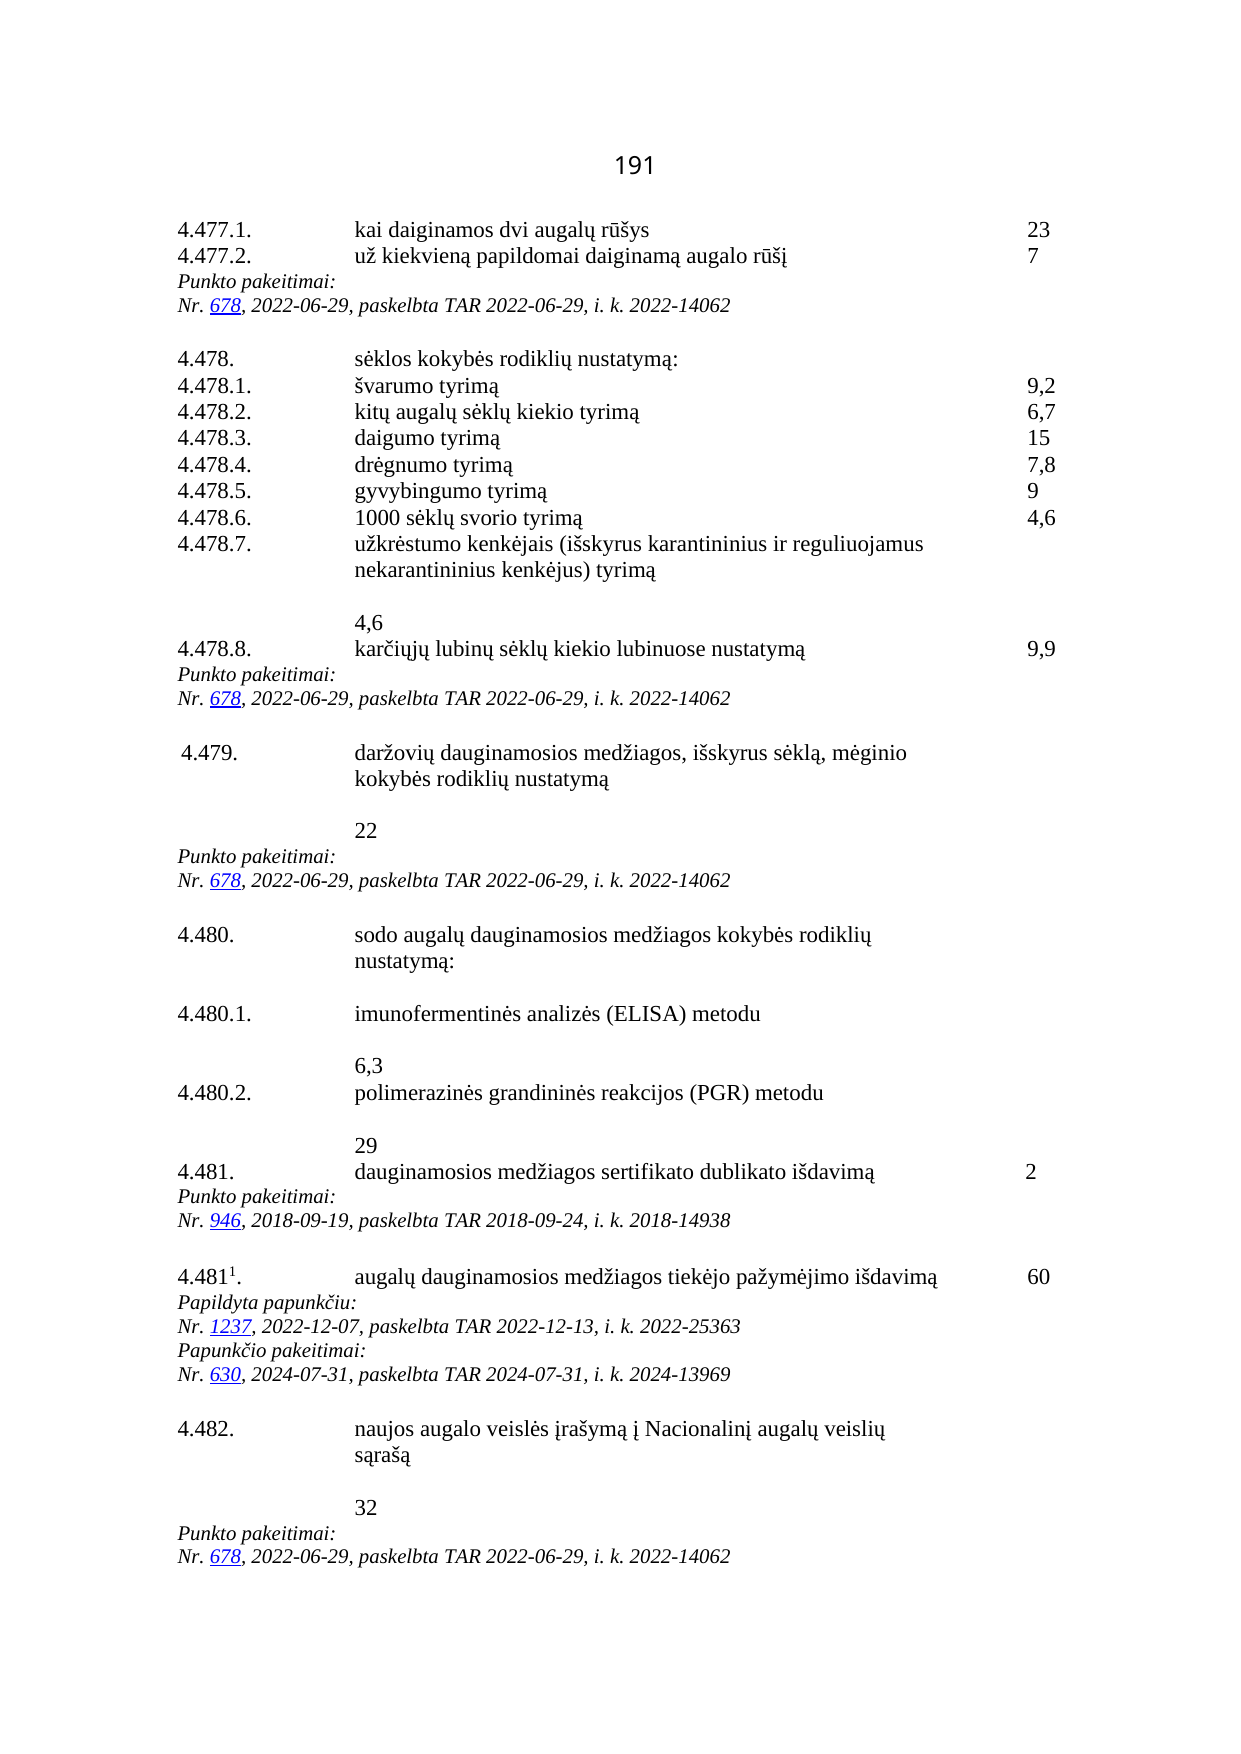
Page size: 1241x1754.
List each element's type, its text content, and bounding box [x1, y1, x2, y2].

text 4.480. sodo augalų dauginamosios medžiagos kokybės rodiklių [177, 921, 945, 947]
text 4.480.2. polimerazinės grandininės reakcijos (PGR) metodu 29 [177, 1079, 945, 1158]
text 4.478.1. švarumo tyrimą 9,2 [177, 372, 1092, 398]
text Nr. 630, 2024-07-31, paskelbta TAR 2024-07-31, i. k. 2024-13969 [177, 1362, 1092, 1386]
text 4.481. dauginamosios medžiagos sertifikato dublikato išdavimą 2 [177, 1158, 1092, 1184]
text Punkto pakeitimai: [177, 268, 1092, 293]
text 4.478.7. užkrėstumo kenkėjais (išskyrus karantininius ir reguliuojamus nekarantininius kenkėjus) tyrimą 4,6 [177, 530, 945, 635]
text 4.4811. augalų dauginamosios medžiagos tiekėjo pažymėjimo išdavimą 60 [177, 1261, 1092, 1290]
text Nr. 1237, 2022-12-07, paskelbta TAR 2022-12-13, i. k. 2022-25363 [177, 1314, 1092, 1338]
text 4.478.2. kitų augalų sėklų kiekio tyrimą 6,7 [177, 398, 1092, 424]
text nustatymą: [354, 947, 945, 1000]
text Nr. 678, 2022-06-29, paskelbta TAR 2022-06-29, i. k. 2022-14062 [177, 1544, 1092, 1568]
text Punkto pakeitimai: [177, 844, 1092, 868]
text 4.478.4. drėgnumo tyrimą 7,8 [177, 451, 1092, 477]
text Nr. 678, 2022-06-29, paskelbta TAR 2022-06-29, i. k. 2022-14062 [177, 868, 1092, 892]
text 4.479. daržovių dauginamosios medžiagos, išskyrus sėklą, mėginio kokybės rodiklių nustatymą 22 [181, 738, 945, 844]
text 4.478.3. daigumo tyrimą 15 [177, 424, 1092, 451]
text 4.480.1. imunofermentinės analizės (ELISA) metodu 6,3 [177, 1000, 945, 1079]
text Nr. 946, 2018-09-19, paskelbta TAR 2018-09-24, i. k. 2018-14938 [177, 1208, 1092, 1232]
text Punkto pakeitimai: [177, 1184, 1092, 1208]
text Nr. 678, 2022-06-29, paskelbta TAR 2022-06-29, i. k. 2022-14062 [177, 293, 1092, 317]
text 4.478.6. 1000 sėklų svorio tyrimą 4,6 [177, 503, 1092, 530]
text Papildyta papunkčiu: [177, 1290, 1092, 1314]
text 4.478. sėklos kokybės rodiklių nustatymą: [177, 345, 1092, 372]
text Punkto pakeitimai: [177, 662, 1092, 686]
text Papunkčio pakeitimai: [177, 1338, 1092, 1362]
text Punkto pakeitimai: [177, 1520, 1092, 1544]
text 4.477.2. už kiekvieną papildomai daiginamą augalo rūšį 7 [177, 242, 1092, 268]
text Nr. 678, 2022-06-29, paskelbta TAR 2022-06-29, i. k. 2022-14062 [177, 686, 1092, 710]
text 4.478.5. gyvybingumo tyrimą 9 [177, 477, 1092, 503]
text 4.482. naujos augalo veislės įrašymą į Nacionalinį augalų veislių sąrašą 32 [177, 1415, 945, 1520]
text 4.477.1. kai daiginamos dvi augalų rūšys 23 [177, 216, 1092, 242]
text 4.478.8. karčiųjų lubinų sėklų kiekio lubinuose nustatymą 9,9 [177, 635, 1092, 662]
